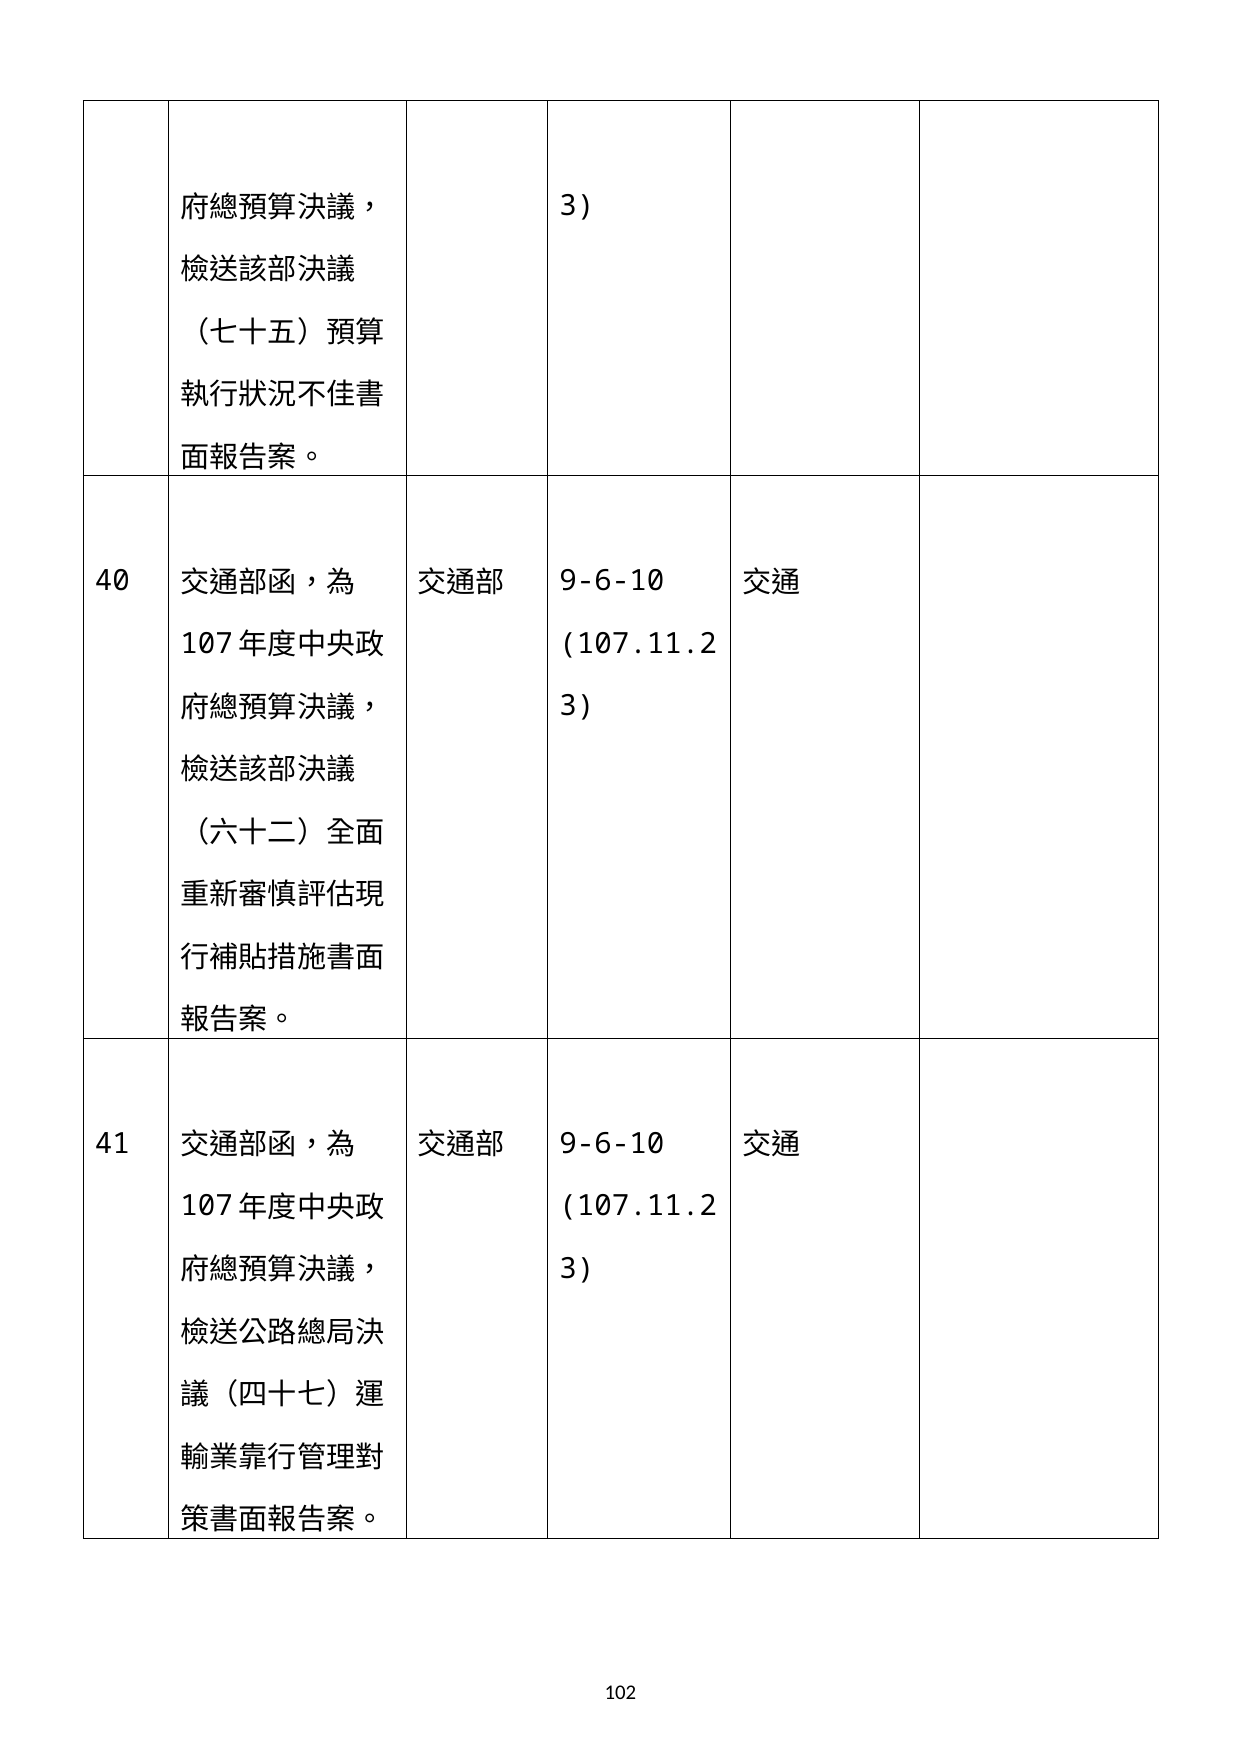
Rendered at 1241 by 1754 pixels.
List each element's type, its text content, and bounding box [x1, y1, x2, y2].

table_cell [407, 101, 547, 475]
table_cell 9-6-10 (107.11.23) [548, 476, 730, 1038]
table_cell 交通部 [407, 1039, 547, 1538]
table_cell 41 [84, 1039, 168, 1538]
table_cell 交通部函，為107年度中央政府總預算決議，檢送公路總局決議（四十七）運輸業靠行管理對策書面報告案。 [169, 1039, 406, 1538]
table_cell 交通部 [407, 476, 547, 1038]
table_cell [920, 101, 1158, 475]
table_cell 3) [548, 101, 730, 475]
table_cell 9-6-10 (107.11.23) [548, 1039, 730, 1538]
table_cell 交通部函，為107年度中央政府總預算決議，檢送該部決議（六十二）全面重新審慎評估現行補貼措施書面報告案。 [169, 476, 406, 1038]
table_cell 交通 [731, 476, 919, 1038]
table_cell [84, 101, 168, 475]
table_cell [731, 101, 919, 475]
table_cell [920, 1039, 1158, 1538]
table_cell [920, 476, 1158, 1038]
table_cell 40 [84, 476, 168, 1038]
table_cell 府總預算決議，檢送該部決議（七十五）預算執行狀況不佳書面報告案。 [169, 101, 406, 475]
table_cell 交通 [731, 1039, 919, 1538]
